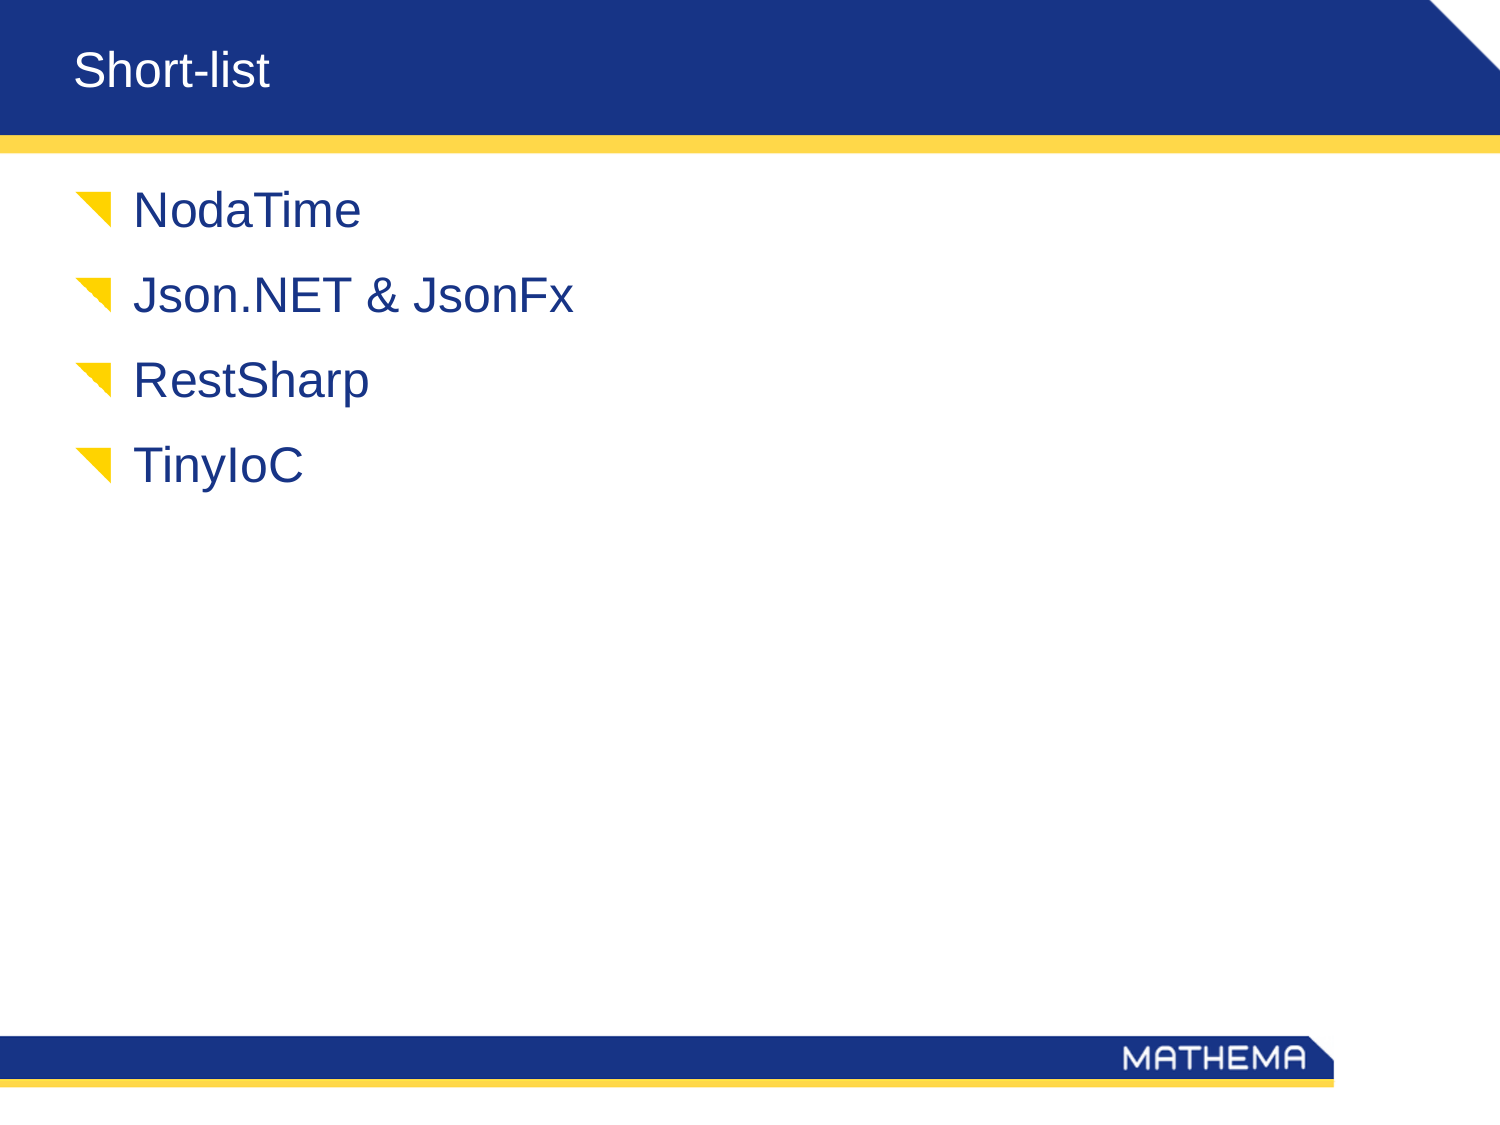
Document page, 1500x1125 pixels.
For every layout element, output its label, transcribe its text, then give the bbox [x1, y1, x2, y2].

picture [0, 0, 1500, 1125]
list NodaTime Json.NET & JsonFx RestSharp TinyIoC [75, 181, 1426, 1008]
title Short-list [73, 40, 1276, 100]
